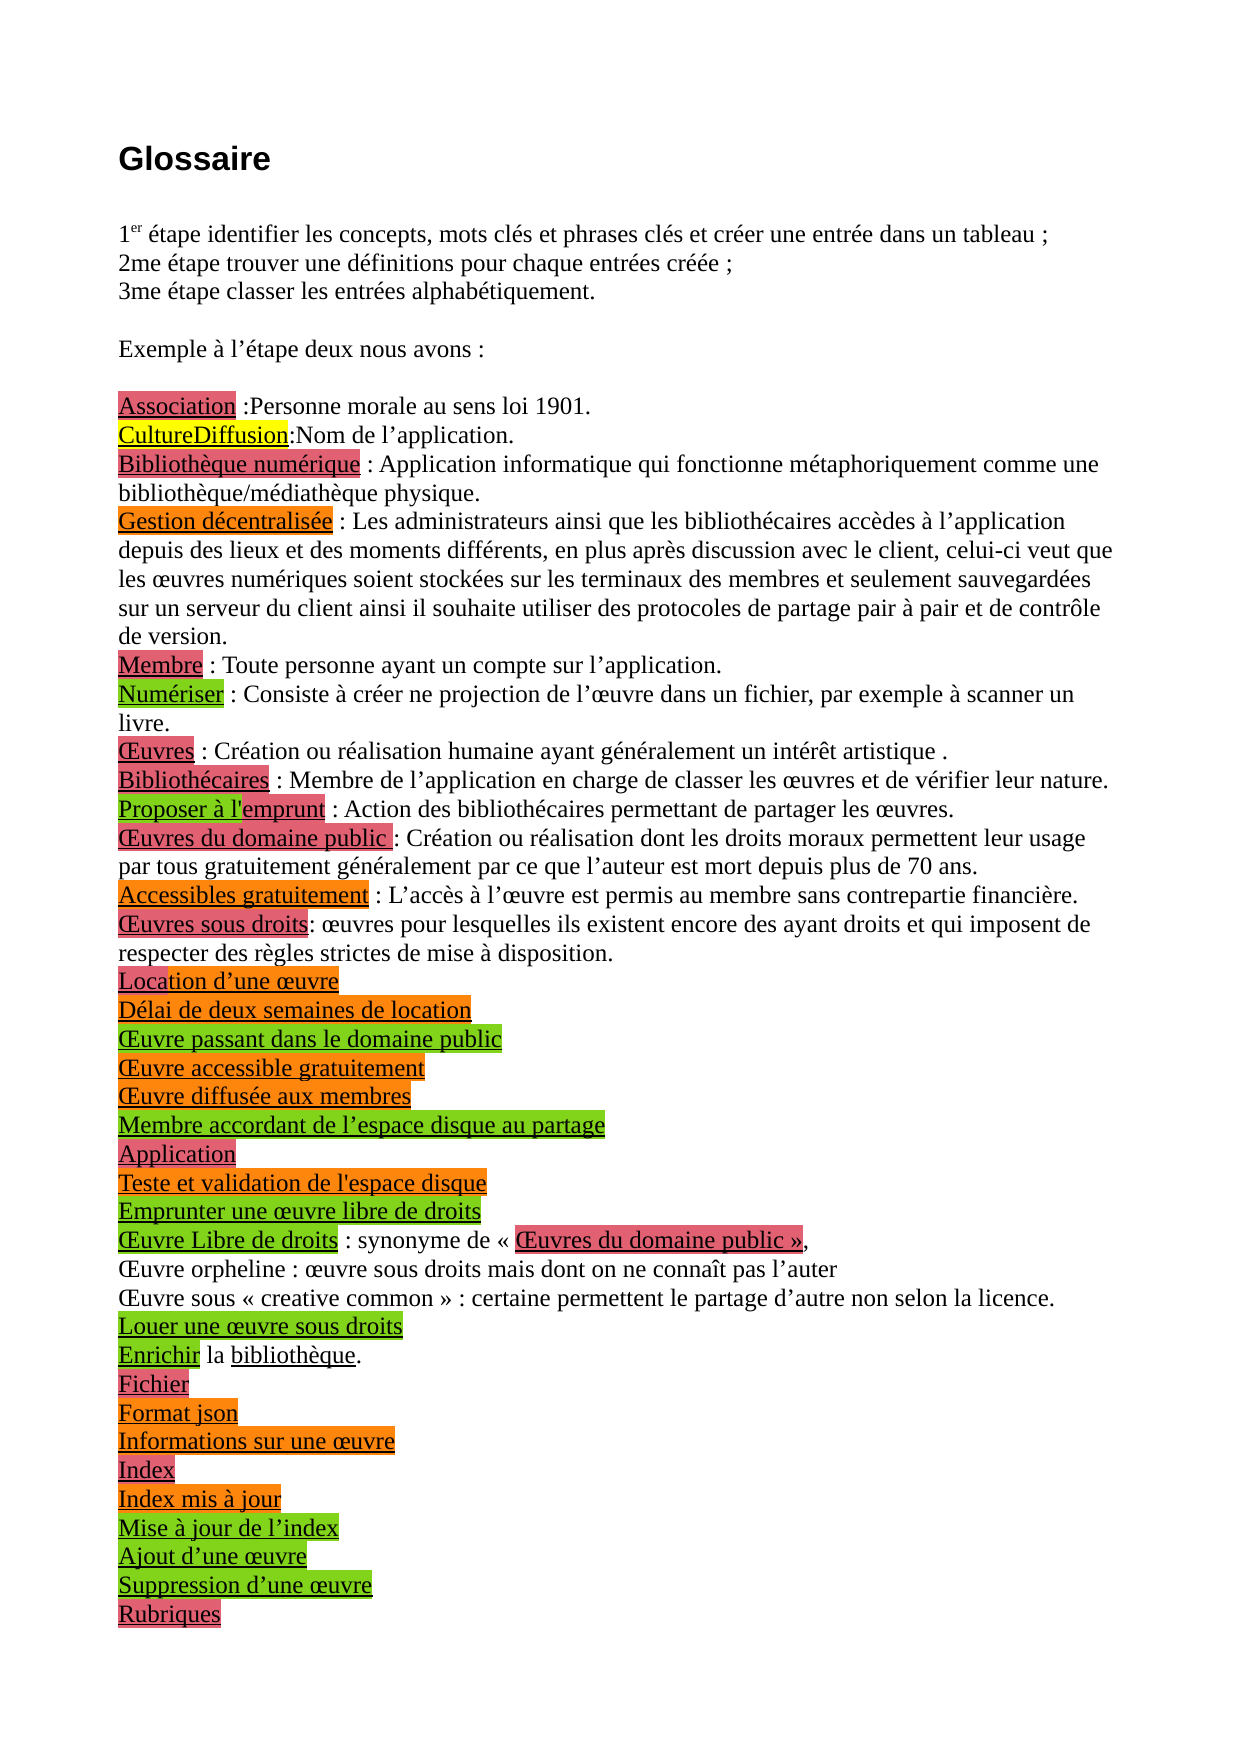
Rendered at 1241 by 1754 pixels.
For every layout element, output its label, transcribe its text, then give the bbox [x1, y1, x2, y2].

text Œuvres sous droits: œuvres pour lesquelles ils existent encore des ayant droits et qui imposent de respecter des règles strictes de mise à disposition. [118, 909, 1122, 966]
text 2me étape trouver une définitions pour chaque entrées créée ; [118, 248, 1122, 276]
text Numériser : Consiste à créer ne projection de l’œuvre dans un fichier, par exemple à scanner un livre. [118, 679, 1122, 736]
text Membre accordant de l’espace disque au partage [118, 1110, 1122, 1139]
text Œuvre Libre de droits : synonyme de « Œuvres du domaine public », [118, 1225, 1122, 1254]
text Œuvres : Création ou réalisation humaine ayant généralement un intérêt artistique . [118, 736, 1122, 765]
text Membre : Toute personne ayant un compte sur l’application. [118, 650, 1122, 679]
text Emprunter une œuvre libre de droits [118, 1196, 1122, 1225]
text Accessibles gratuitement : L’accès à l’œuvre est permis au membre sans contrepartie financière. [118, 880, 1122, 909]
text Format json [118, 1398, 1122, 1426]
text Œuvre orpheline : œuvre sous droits mais dont on ne connaît pas l’auter [118, 1254, 1122, 1283]
text Teste et validation de l'espace disque [118, 1168, 1122, 1196]
text Gestion décentralisée : Les administrateurs ainsi que les bibliothécaires accèdes à l’application depuis des lieux et des moments différents, en plus après discussion avec le client, celui-ci veut que les œuvres numériques soient stockées sur les terminaux des membres et seulement sauvegardées sur un serveur du client ainsi il souhaite utiliser des protocoles de partage pair à pair et de contrôle de version. [118, 506, 1122, 650]
text Œuvre sous « creative common » : certaine permettent le partage d’autre non selon la licence. [118, 1283, 1122, 1311]
text Délai de deux semaines de location [118, 995, 1122, 1024]
text 1er étape identifier les concepts, mots clés et phrases clés et créer une entrée dans un tableau ; [118, 219, 1122, 248]
text Œuvres du domaine public : Création ou réalisation dont les droits moraux permettent leur usage par tous gratuitement généralement par ce que l’auteur est mort depuis plus de 70 ans. [118, 823, 1122, 880]
text Association :Personne morale au sens loi 1901. [118, 391, 1122, 420]
text 3me étape classer les entrées alphabétiquement. [118, 276, 1122, 305]
text Bibliothèque numérique : Application informatique qui fonctionne métaphoriquement comme une bibliothèque/médiathèque physique. [118, 449, 1122, 506]
text Œuvre accessible gratuitement [118, 1053, 1122, 1081]
text Exemple à l’étape deux nous avons : [118, 334, 1122, 363]
text Œuvre passant dans le domaine public [118, 1024, 1122, 1053]
text Application [118, 1139, 1122, 1168]
text Fichier [118, 1369, 1122, 1398]
text Enrichir la bibliothèque. [118, 1340, 1122, 1369]
text CultureDiffusion:Nom de l’application. [118, 420, 1122, 449]
text Louer une œuvre sous droits [118, 1311, 1122, 1340]
text Bibliothécaires : Membre de l’application en charge de classer les œuvres et de vérifier leur nature. [118, 765, 1122, 794]
text Index mis à jour [118, 1484, 1122, 1513]
text Informations sur une œuvre [118, 1426, 1122, 1455]
text Suppression d’une œuvre [118, 1570, 1122, 1599]
text Index [118, 1455, 1122, 1484]
text Œuvre diffusée aux membres [118, 1081, 1122, 1110]
text Rubriques [118, 1599, 1122, 1628]
text Proposer à l'emprunt : Action des bibliothécaires permettant de partager les œuvres. [118, 794, 1122, 823]
text Location d’une œuvre [118, 966, 1122, 995]
text Ajout d’une œuvre [118, 1541, 1122, 1570]
text Mise à jour de l’index [118, 1513, 1122, 1541]
subtitle Glossaire [118, 139, 1122, 178]
